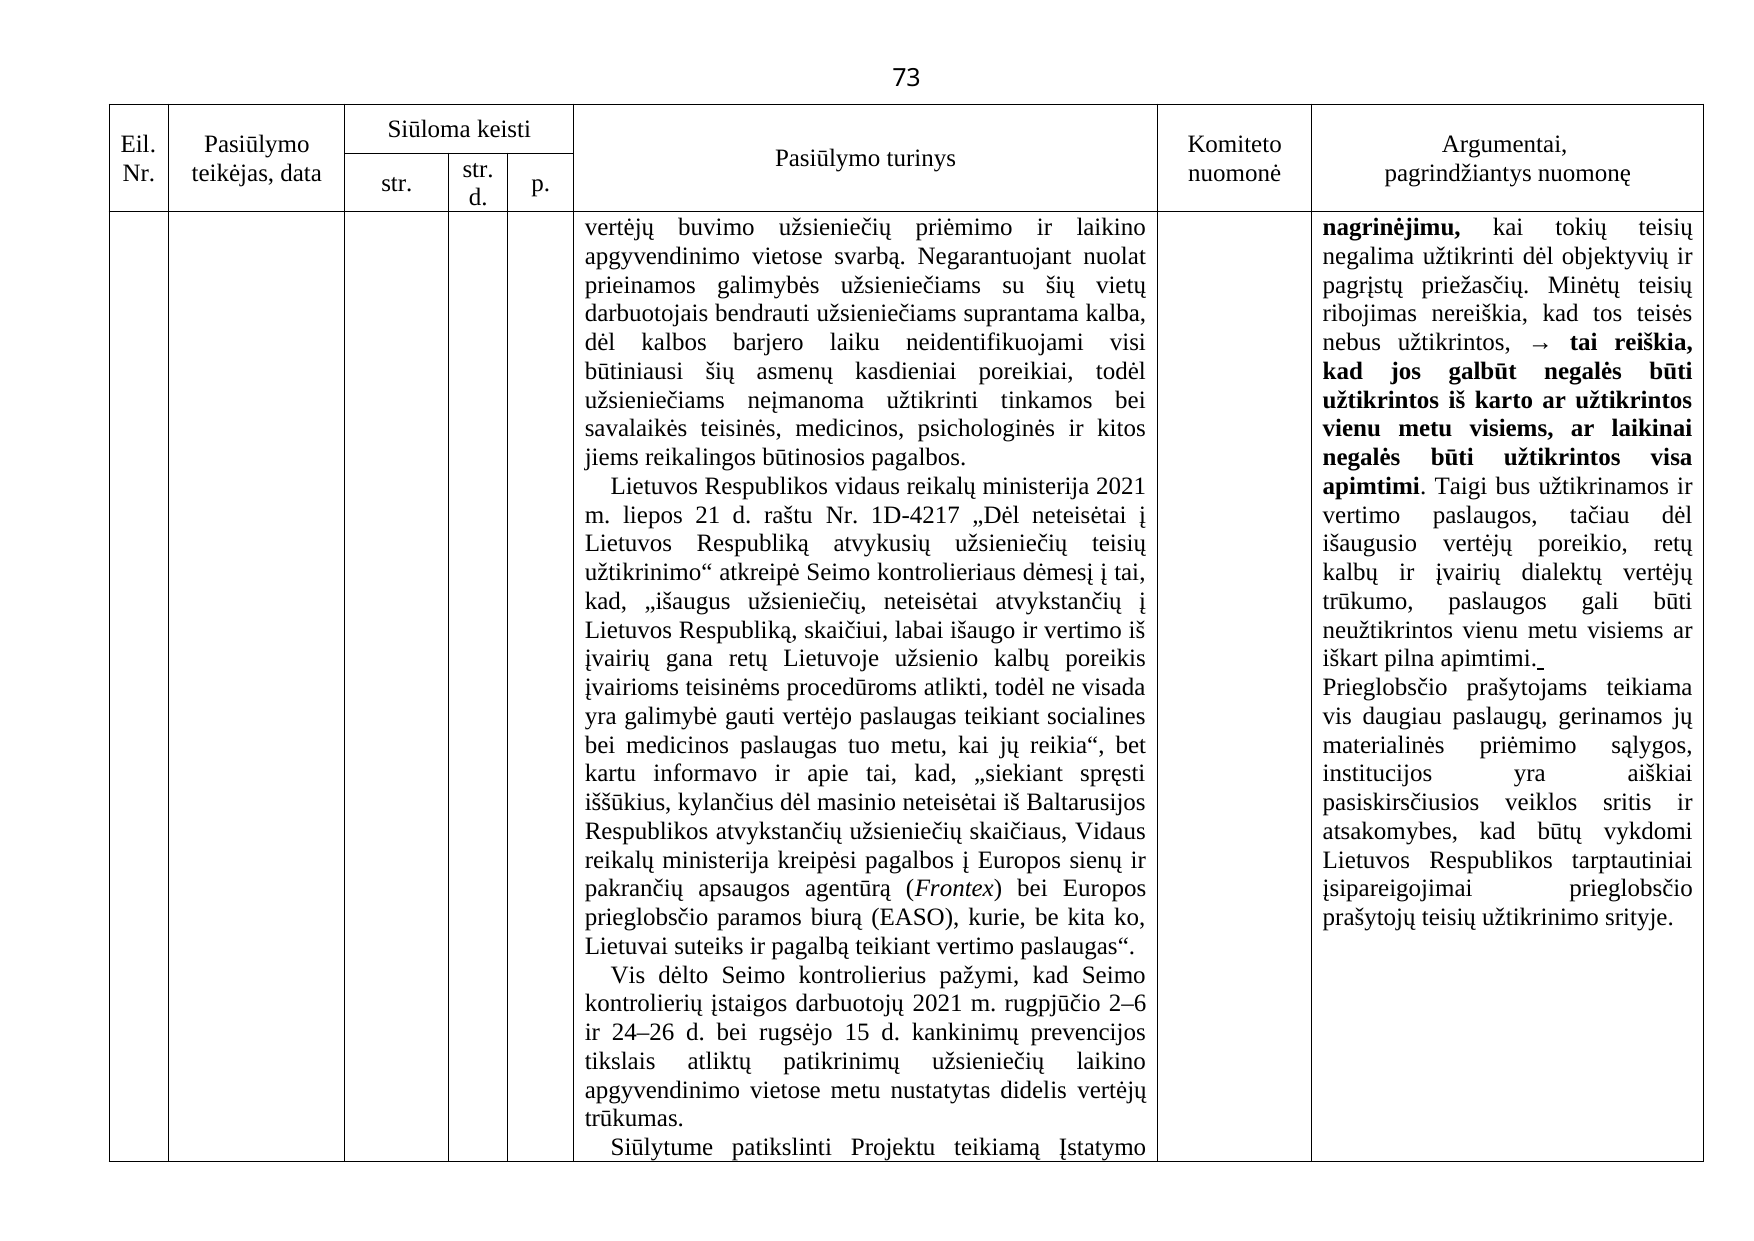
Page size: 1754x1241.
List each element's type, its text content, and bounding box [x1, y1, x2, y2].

table_header Eil. Nr. [110, 105, 168, 211]
table_header Komiteto nuomonė [1158, 105, 1311, 211]
table_header Argumentai, pagrindžiantys nuomonę [1312, 105, 1703, 211]
table_cell [1158, 212, 1311, 1161]
table_cell [508, 212, 573, 1161]
table_cell nagrinėjimu, kai tokių teisių negalima užtikrinti dėl objektyvių ir pagrįstų priežasčių. Minėtų teisių ribojimas nereiškia, kad tos teisės nebus užtikrintos, → tai reiškia, kad jos galbūt negalės būti užtikrintos iš karto ar užtikrintos vienu metu visiems, ar laikinai negalės būti užtikrintos visa apimtimi. Taigi bus užtikrinamos ir vertimo paslaugos, tačiau dėl išaugusio vertėjų poreikio, retų kalbų ir įvairių dialektų vertėjų trūkumo, paslaugos gali būti neužtikrintos vienu metu visiems ar iškart pilna apimtimi. Prieglobsčio prašytojams teikiama vis daugiau paslaugų, gerinamos jų materialinės priėmimo sąlygos, institucijos yra aiškiai pasiskirsčiusios veiklos sritis ir atsakomybes, kad būtų vykdomi Lietuvos Respublikos tarptautiniai įsipareigojimai prieglobsčio prašytojų teisių užtikrinimo srityje. [1312, 212, 1703, 1161]
table_header Pasiūlymo teikėjas, data [169, 105, 344, 211]
table_header Siūloma keisti [345, 105, 573, 153]
table_cell str. d. [449, 154, 507, 211]
table_cell str. [345, 154, 448, 211]
table_cell [110, 212, 168, 1161]
table_cell [449, 212, 507, 1161]
table_cell [345, 212, 448, 1161]
table_cell [169, 212, 344, 1161]
table_cell p. [508, 154, 573, 211]
table_header Pasiūlymo turinys [574, 105, 1157, 211]
table_cell vertėjų buvimo užsieniečių priėmimo ir laikino apgyvendinimo vietose svarbą. Negarantuojant nuolat prieinamos galimybės užsieniečiams su šių vietų darbuotojais bendrauti užsieniečiams suprantama kalba, dėl kalbos barjero laiku neidentifikuojami visi būtiniausi šių asmenų kasdieniai poreikiai, todėl užsieniečiams neįmanoma užtikrinti tinkamos bei savalaikės teisinės, medicinos, psichologinės ir kitos jiems reikalingos būtinosios pagalbos. Lietuvos Respublikos vidaus reikalų ministerija 2021 m. liepos 21 d. raštu Nr. 1D-4217 „Dėl neteisėtai į Lietuvos Respubliką atvykusių užsieniečių teisių užtikrinimo“ atkreipė Seimo kontrolieriaus dėmesį į tai, kad, „išaugus užsieniečių, neteisėtai atvykstančių į Lietuvos Respubliką, skaičiui, labai išaugo ir vertimo iš įvairių gana retų Lietuvoje užsienio kalbų poreikis įvairioms teisinėms procedūroms atlikti, todėl ne visada yra galimybė gauti vertėjo paslaugas teikiant socialines bei medicinos paslaugas tuo metu, kai jų reikia“, bet kartu informavo ir apie tai, kad, „siekiant spręsti iššūkius, kylančius dėl masinio neteisėtai iš Baltarusijos Respublikos atvykstančių užsieniečių skaičiaus, Vidaus reikalų ministerija kreipėsi pagalbos į Europos sienų ir pakrančių apsaugos agentūrą (Frontex) bei Europos prieglobsčio paramos biurą (EASO), kurie, be kita ko, Lietuvai suteiks ir pagalbą teikiant vertimo paslaugas“. Vis dėlto Seimo kontrolierius pažymi, kad Seimo kontrolierių įstaigos darbuotojų 2021 m. rugpjūčio 2–6 ir 24–26 d. bei rugsėjo 15 d. kankinimų prevencijos tikslais atliktų patikrinimų užsieniečių laikino apgyvendinimo vietose metu nustatytas didelis vertėjų trūkumas. Siūlytume patikslinti Projektu teikiamą Įstatymo [574, 212, 1157, 1161]
